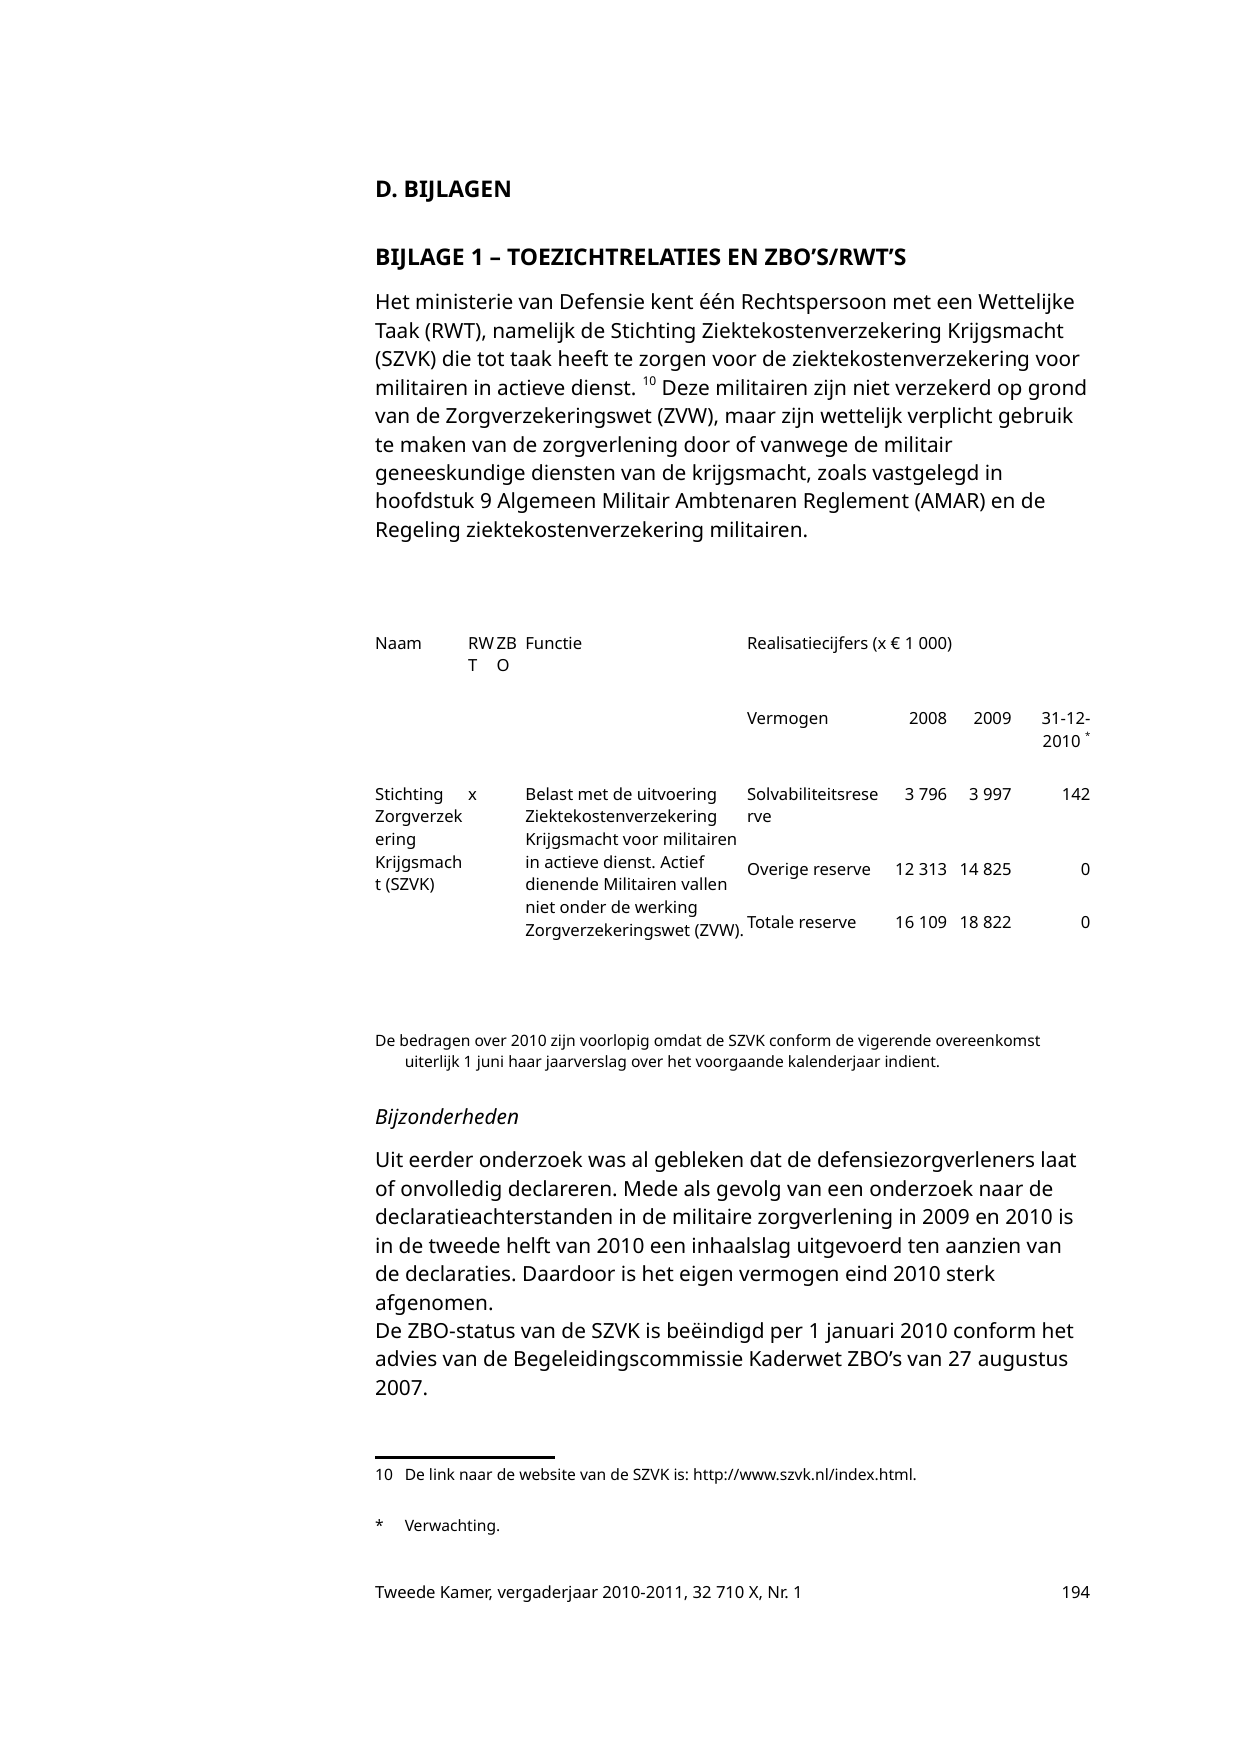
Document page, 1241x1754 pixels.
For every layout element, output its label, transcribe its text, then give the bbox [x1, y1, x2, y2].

text De link naar de website van de SZVK is: http://www.szvk.nl/index.html. [375, 1456, 1090, 1485]
text Uit eerder onderzoek was al gebleken dat de defensiezorgverleners laat of onvolledig declareren. Mede als gevolg van een onderzoek naar de declaratieachterstanden in de militaire zorgverlening in 2009 en 2010 is in de tweede helft van 2010 een inhaalslag uitgevoerd ten aanzien van de declaraties. Daardoor is het eigen vermogen eind 2010 sterk afgenomen. [375, 1146, 1090, 1316]
table_cell [496, 782, 525, 971]
text Het ministerie van Defensie kent één Rechtspersoon met een Wettelijke Taak (RWT), namelijk de Stichting Ziektekostenverzekering Krijgsmacht (SZVK) die tot taak heeft te zorgen voor de ziektekostenverzekering voor militairen in actieve dienst. Deze militairen zijn niet verzekerd op grond van de Zorgverzekeringswet (ZVW), maar zijn wettelijk verplicht gebruik te maken van de zorgverlening door of vanwege de militair geneeskundige diensten van de krijgsmacht, zoals vastgelegd in hoofdstuk 9 Algemeen Militair Ambtenaren Reglement (AMAR) en de Regeling ziektekostenverzekering militairen. [375, 287, 1090, 543]
table_header ZBO [496, 631, 525, 707]
table_cell 142 [1011, 782, 1090, 858]
table_cell [496, 707, 525, 782]
table_cell 2009 [947, 707, 1011, 782]
table_cell Stichting Zorgverzekering Krijgsmacht (SZVK) [375, 782, 468, 971]
table_cell Totale reserve [747, 910, 883, 971]
text De ZBO-status van de SZVK is beëindigd per 1 januari 2010 conform het advies van de Begeleidingscommissie Kaderwet ZBO’s van 27 augustus 2007. [375, 1316, 1090, 1401]
table_cell 3 796 [883, 782, 947, 858]
table_cell 0 [1011, 858, 1090, 910]
table_header Realisatiecijfers (x € 1 000) [747, 631, 1090, 707]
table_cell 16 109 [883, 910, 947, 971]
text De bedragen over 2010 zijn voorlopig omdat de SZVK conform de vigerende overeenkomst uiterlijk 1 juni haar jaarverslag over het voorgaande kalenderjaar indient. [375, 1029, 1090, 1072]
table_cell Overige reserve [747, 858, 883, 910]
table_cell x [468, 782, 496, 971]
table_cell 2008 [883, 707, 947, 782]
table_cell 12 313 [883, 858, 947, 910]
table_cell [468, 707, 496, 782]
table_cell 14 825 [947, 858, 1011, 910]
table_header Functie [525, 631, 747, 707]
table_cell Vermogen [747, 707, 883, 782]
table_header RWT [468, 631, 496, 707]
table_cell 3 997 [947, 782, 1011, 858]
table_cell Solvabiliteitsreserve [747, 782, 883, 858]
table_cell 0 [1011, 910, 1090, 971]
subtitle D. BIJLAGEN [375, 172, 1090, 204]
table_cell [525, 707, 747, 782]
subtitle BIJLAGE 1 – TOEZICHTRELATIES EN ZBO’S/RWT’S [375, 241, 1090, 272]
table_header Naam [375, 631, 468, 707]
table_cell 18 822 [947, 910, 1011, 971]
table_cell Belast met de uitvoering Ziektekostenverzekering Krijgsmacht voor militairen in actieve dienst. Actief dienende Militairen vallen niet onder de werking Zorgverzekeringswet (ZVW). [525, 782, 747, 971]
text Bijzonderheden [375, 1102, 1090, 1131]
table_cell [375, 707, 468, 782]
table_cell 31-12-2010 [1011, 707, 1090, 782]
